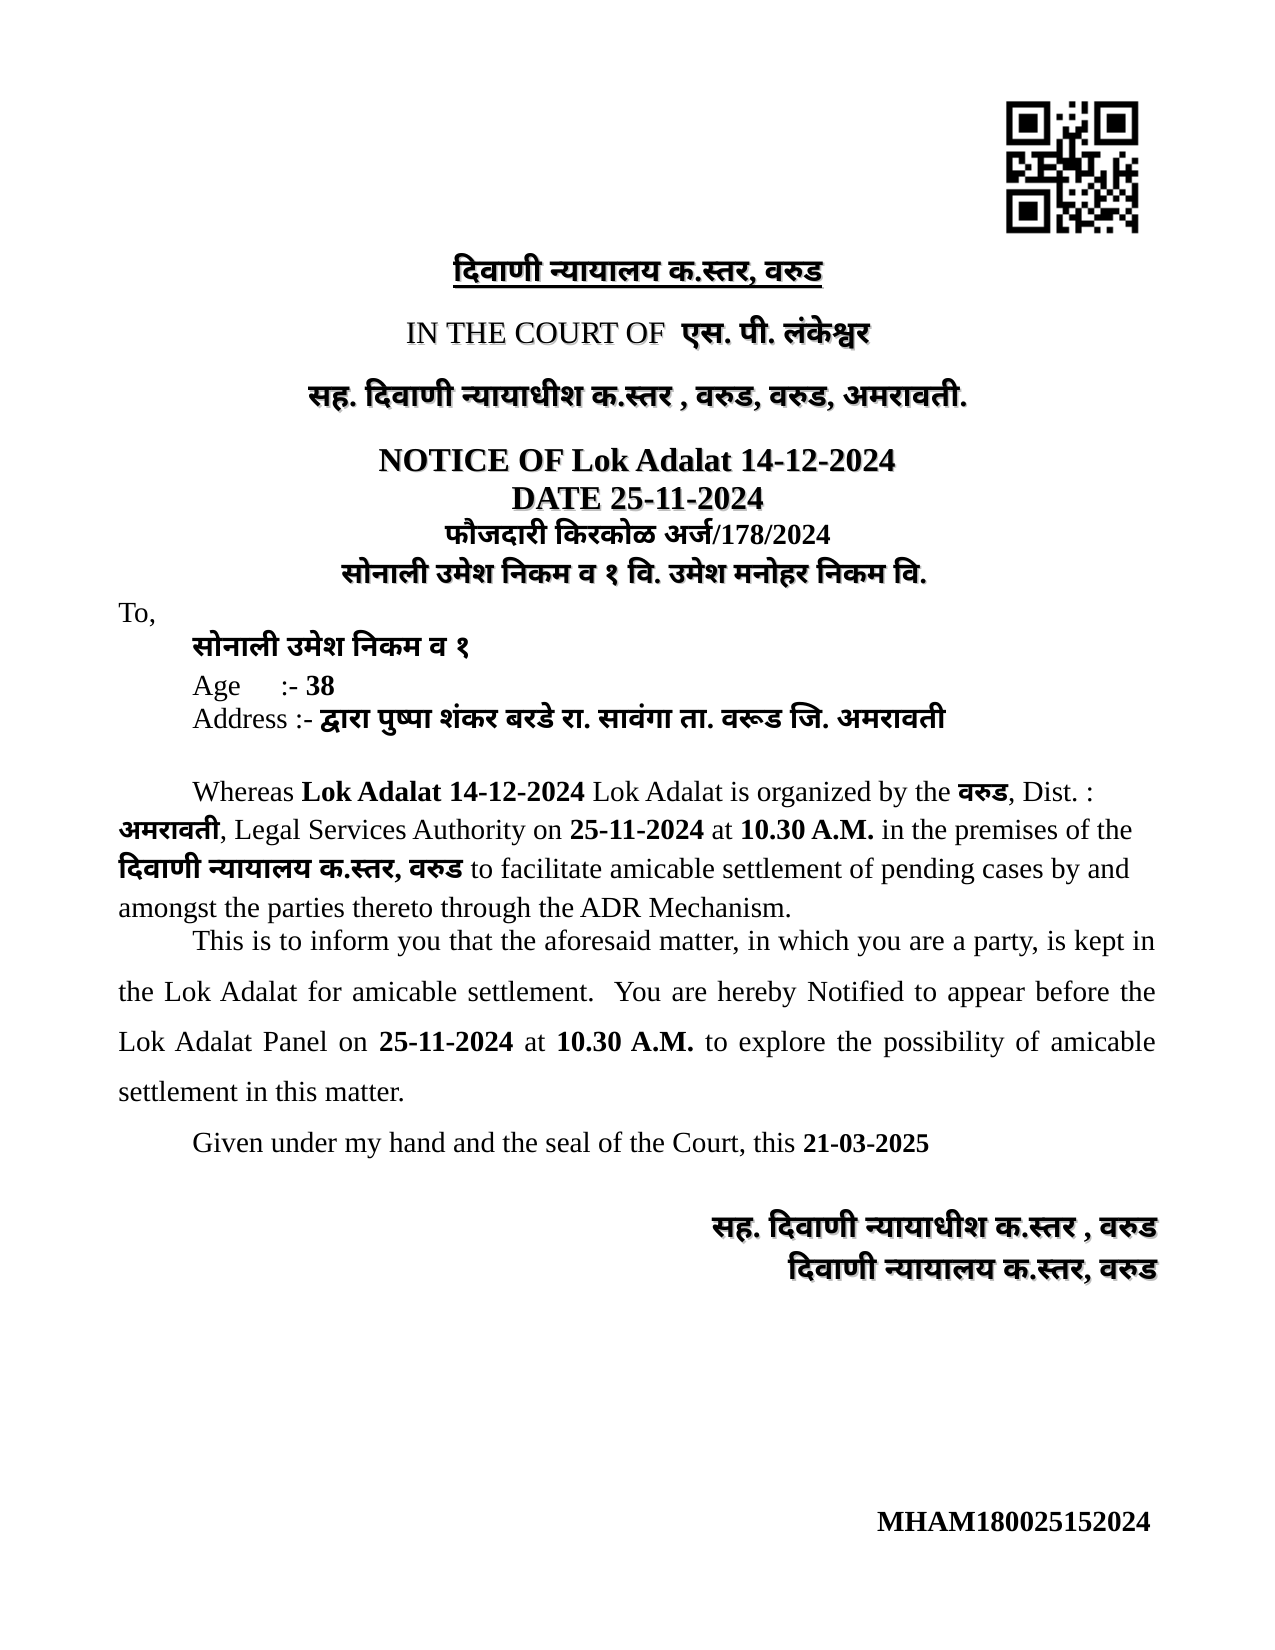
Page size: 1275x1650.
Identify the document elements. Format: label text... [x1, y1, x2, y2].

text फौजदारी किरकोळ अर्ज/178/2024 [118, 517, 1157, 556]
text दिवाणी न्यायालय क.स्तर, वरुड [118, 1251, 1157, 1292]
text सोनाली उमेश निकम व १ [118, 629, 1157, 668]
text सह. दिवाणी न्यायाधीश क.स्तर , वरुड, वरुड, अमरावती. [118, 377, 1157, 419]
table_header MHAM180025152024 [864, 1499, 1156, 1543]
text NOTICE OF Lok Adalat 14-12-2024 [118, 440, 1157, 478]
text दिवाणी न्यायालय क.स्तर, वरुड [118, 252, 1157, 294]
text This is to inform you that the aforesaid matter, in which you are a party, is kept in the Lok Adalat for amicable settlement. You are hereby Notified to appear before the Lok Adalat Panel on 25-11-2024 at 10.30 A.M. to explore the possibility of amicable settlement in this matter. [118, 923, 1157, 1108]
text Address :- द्वारा पुष्पा शंकर बरडे रा. सावंगा ता. वरूड जि. अमरावती [118, 701, 1157, 741]
text सोनाली उमेश निकम व १ वि. उमेश मनोहर निकम वि. [118, 556, 1157, 595]
picture [994, 89, 1151, 246]
text सह. दिवाणी न्यायाधीश क.स्तर , वरुड [118, 1209, 1157, 1251]
text To, [118, 595, 1157, 629]
text IN THE COURT OF एस. पी. लंकेश्वर [118, 314, 1157, 356]
text Age :- 38 [118, 668, 1157, 701]
text Given under my hand and the seal of the Court, this 21-03-2025 [118, 1125, 1157, 1158]
table_cell [864, 85, 1156, 252]
text Whereas Lok Adalat 14-12-2024 Lok Adalat is organized by the वरुड, Dist. : अमरावती, Legal Services Authority on 25-11-2024 at 10.30 A.M. in the premises of the दिवाणी न्यायालय क.स्तर, वरुड to facilitate amicable settlement of pending cases by and amongst the parties thereto through the ADR Mechanism. [118, 774, 1157, 923]
text DATE 25-11-2024 [118, 478, 1157, 517]
